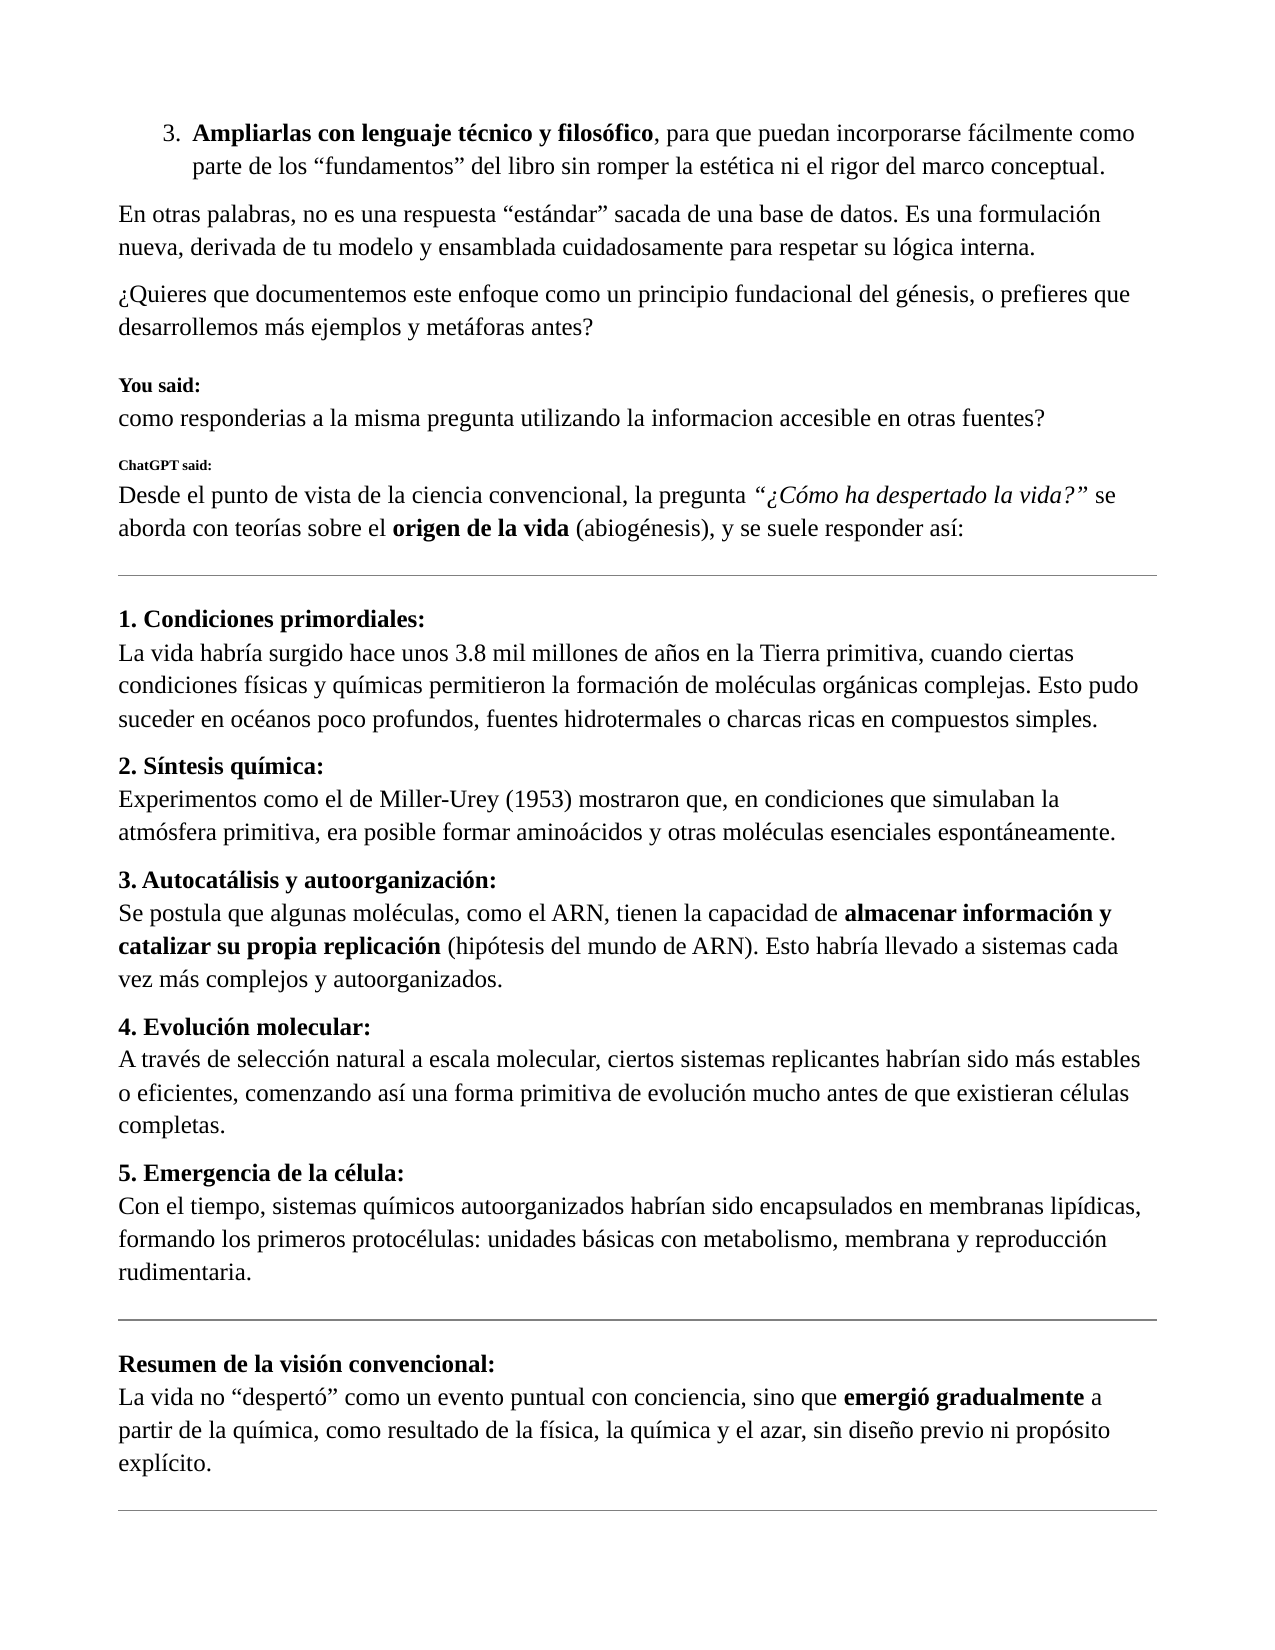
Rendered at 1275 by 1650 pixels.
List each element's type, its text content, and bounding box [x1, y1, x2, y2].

text ¿Quieres que documentemos este enfoque como un principio fundacional del génesis, o prefieres que desarrollemos más ejemplos y metáforas antes? [118, 279, 1157, 341]
text 2. Síntesis química: Experimentos como el de Miller-Urey (1953) mostraron que, en condiciones que simulaban la atmósfera primitiva, era posible formar aminoácidos y otras moléculas esenciales espontáneamente. [118, 751, 1157, 846]
text Desde el punto de vista de la ciencia convencional, la pregunta “¿Cómo ha despertado la vida?” se aborda con teorías sobre el origen de la vida (abiogénesis), y se suele responder así: [118, 480, 1157, 541]
text 1. Condiciones primordiales: La vida habría surgido hace unos 3.8 mil millones de años en la Tierra primitiva, cuando ciertas condiciones físicas y químicas permitieron la formación de moléculas orgánicas complejas. Esto pudo suceder en océanos poco profundos, fuentes hidrotermales o charcas ricas en compuestos simples. [118, 604, 1157, 732]
text 3. Autocatálisis y autoorganización: Se postula que algunas moléculas, como el ARN, tienen la capacidad de almacenar información y catalizar su propia replicación (hipótesis del mundo de ARN). Esto habría llevado a sistemas cada vez más complejos y autoorganizados. [118, 865, 1157, 993]
text 4. Evolución molecular: A través de selección natural a escala molecular, ciertos sistemas replicantes habrían sido más estables o eficientes, comenzando así una forma primitiva de evolución mucho antes de que existieran células completas. [118, 1012, 1157, 1139]
subtitle ChatGPT said: [118, 457, 1157, 473]
subtitle You said: [118, 372, 1157, 397]
text 5. Emergencia de la célula: Con el tiempo, sistemas químicos autoorganizados habrían sido encapsulados en membranas lipídicas, formando los primeros protocélulas: unidades básicas con metabolismo, membrana y reproducción rudimentaria. [118, 1158, 1157, 1286]
text como responderias a la misma pregunta utilizando la informacion accesible en otras fuentes? [118, 403, 1157, 432]
text Resumen de la visión convencional: La vida no “despertó” como un evento puntual con conciencia, sino que emergió gradualmente a partir de la química, como resultado de la física, la química y el azar, sin diseño previo ni propósito explícito. [118, 1349, 1157, 1477]
text En otras palabras, no es una respuesta “estándar” sacada de una base de datos. Es una formulación nueva, derivada de tu modelo y ensamblada cuidadosamente para respetar su lógica interna. [118, 199, 1157, 261]
list Ampliarlas con lenguaje técnico y filosófico, para que puedan incorporarse fácilmente como parte de los “fundamentos” del libro sin romper la estética ni el rigor del marco conceptual. [162, 118, 1157, 180]
